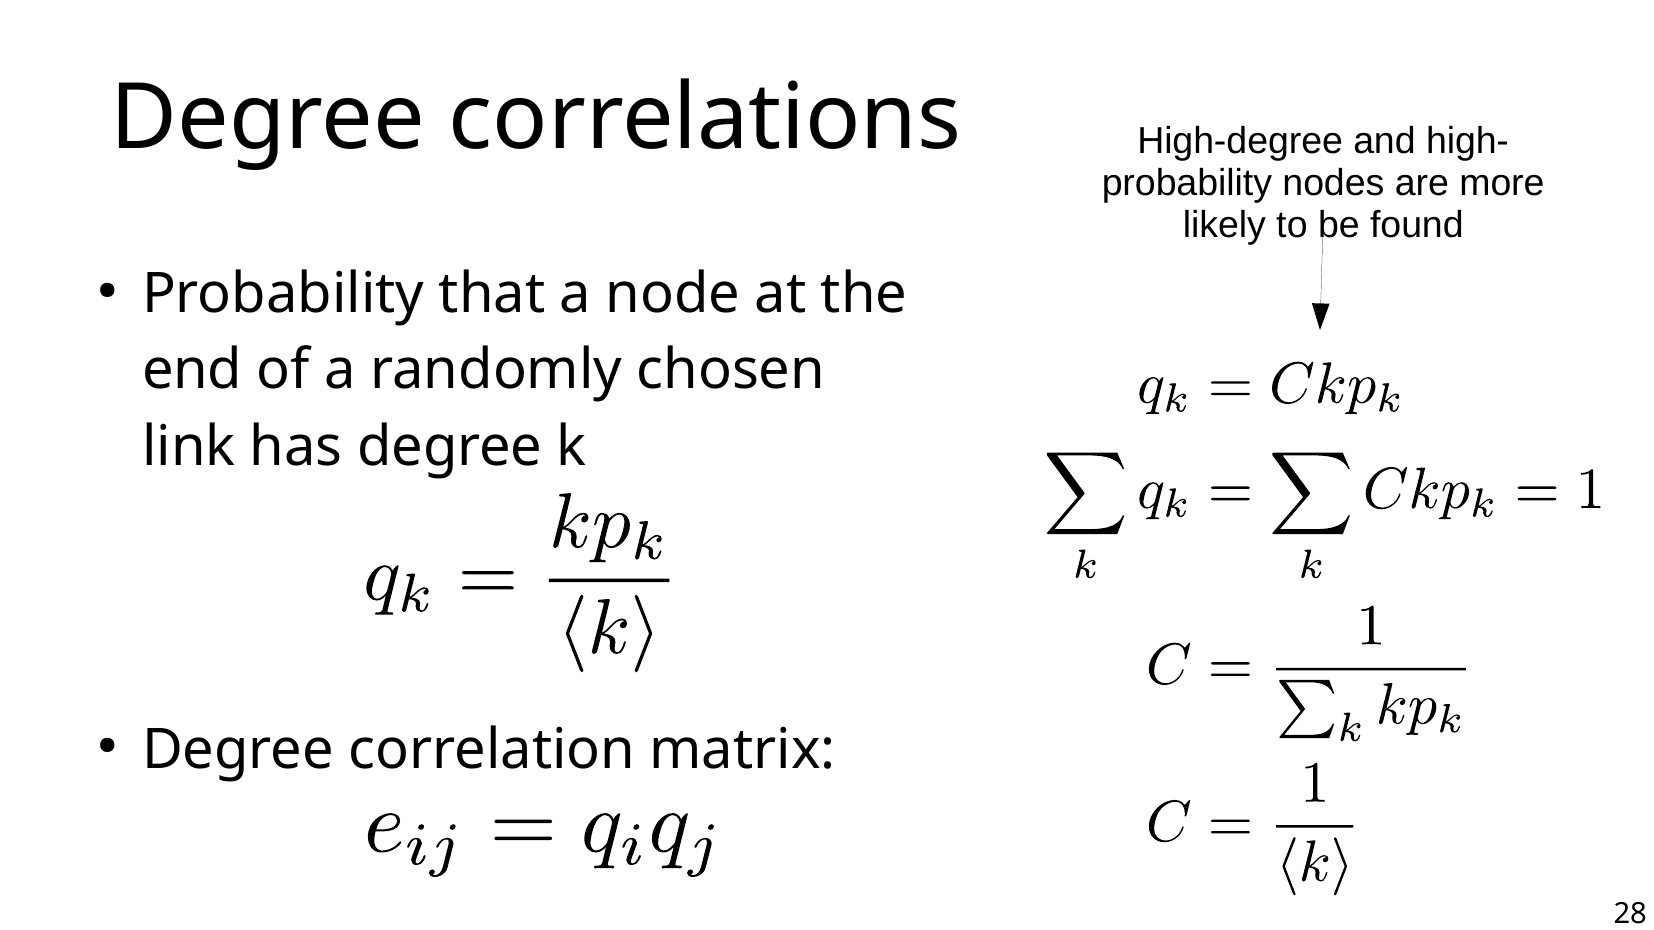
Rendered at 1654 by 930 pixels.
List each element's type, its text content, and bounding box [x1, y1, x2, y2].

text_box [363, 493, 670, 673]
list Probability that a node at the end of a randomly chosen link has degree k Degree correlation matrix: [82, 252, 931, 793]
text_box High-degree and high-probability nodes are more likely to be found [1068, 112, 1579, 233]
title Degree correlations [82, 1, 991, 225]
text_box [363, 813, 720, 877]
text_box [1043, 361, 1606, 896]
